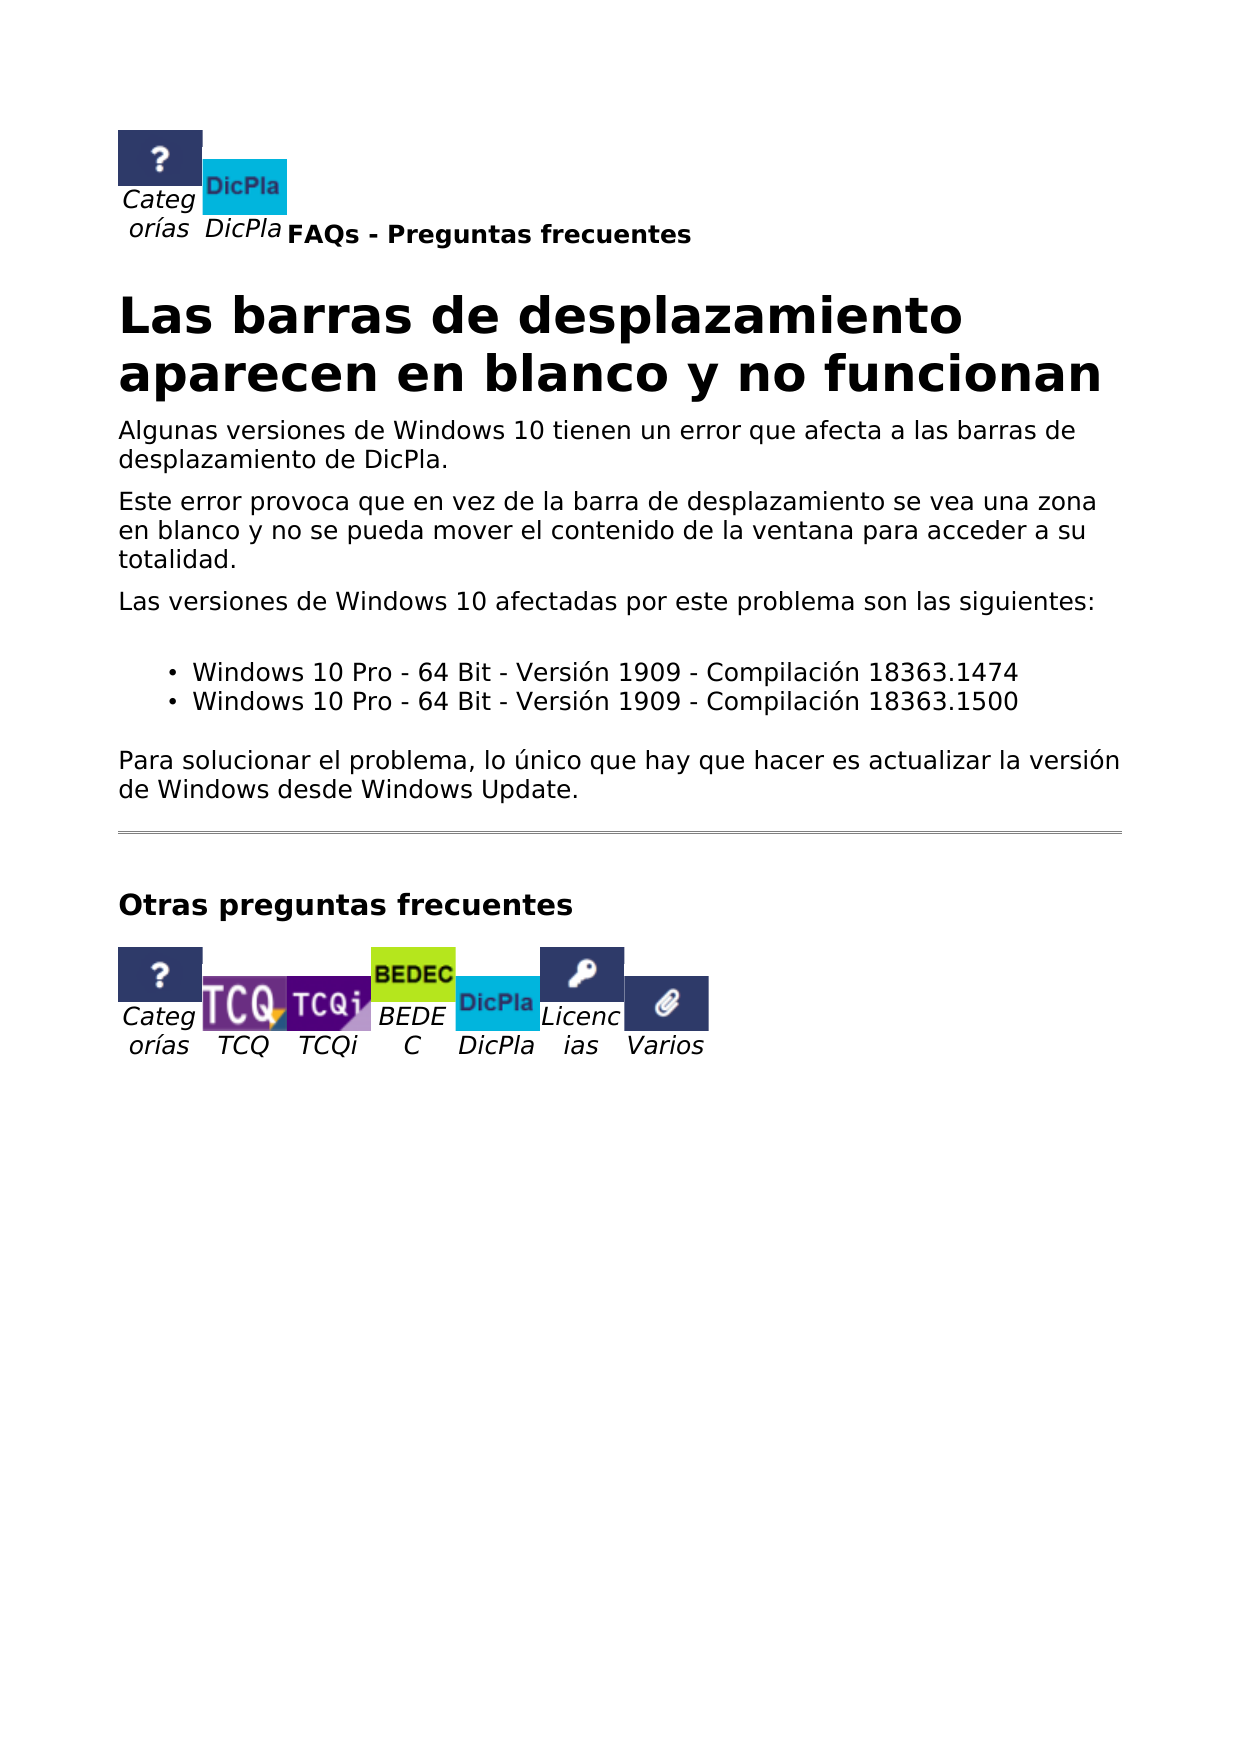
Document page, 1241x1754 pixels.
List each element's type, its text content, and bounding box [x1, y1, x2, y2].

text FAQs - Preguntas frecuentes [118, 118, 1122, 249]
text TCQi [287, 1031, 371, 1060]
text DicPla [202, 215, 287, 244]
picture [231, 182, 242, 193]
text Varios [624, 1031, 709, 1060]
picture [458, 993, 475, 1010]
picture [540, 947, 709, 1031]
picture [522, 998, 536, 1010]
picture [118, 130, 203, 186]
picture [477, 998, 482, 1010]
text Las versiones de Windows 10 afectadas por este problema son las siguientes: [118, 587, 1122, 616]
text Categorías [118, 1002, 202, 1060]
text BEDEC [371, 1002, 456, 1060]
text Algunas versiones de Windows 10 tienen un error que afecta a las barras de desplazamiento de DicPla. [118, 416, 1122, 474]
list Windows 10 Pro - 64 Bit - Versión 1909 - Compilación 18363.1474 [177, 658, 1122, 687]
list Windows 10 Pro - 64 Bit - Versión 1909 - Compilación 18363.1500 [177, 687, 1122, 716]
picture [224, 182, 228, 193]
subtitle Las barras de desplazamiento aparecen en blanco y no funcionan [118, 287, 1122, 403]
picture [485, 998, 495, 1010]
picture [118, 947, 456, 1031]
text DicPla [456, 1031, 540, 1060]
subtitle Otras preguntas frecuentes [118, 888, 1122, 922]
picture [205, 177, 222, 194]
picture [268, 182, 282, 193]
text Para solucionar el problema, lo único que hay que hacer es actualizar la versión de Windows desde Windows Update. [118, 746, 1122, 804]
picture [514, 994, 518, 1009]
picture [243, 177, 265, 193]
text Licencias [540, 1002, 624, 1060]
text Categorías [118, 186, 202, 244]
picture [497, 994, 512, 1009]
text TCQ [202, 1031, 287, 1060]
text Este error provoca que en vez de la barra de desplazamiento se vea una zona en blanco y no se pueda mover el contenido de la ventana para acceder a su totalidad. [118, 487, 1122, 574]
